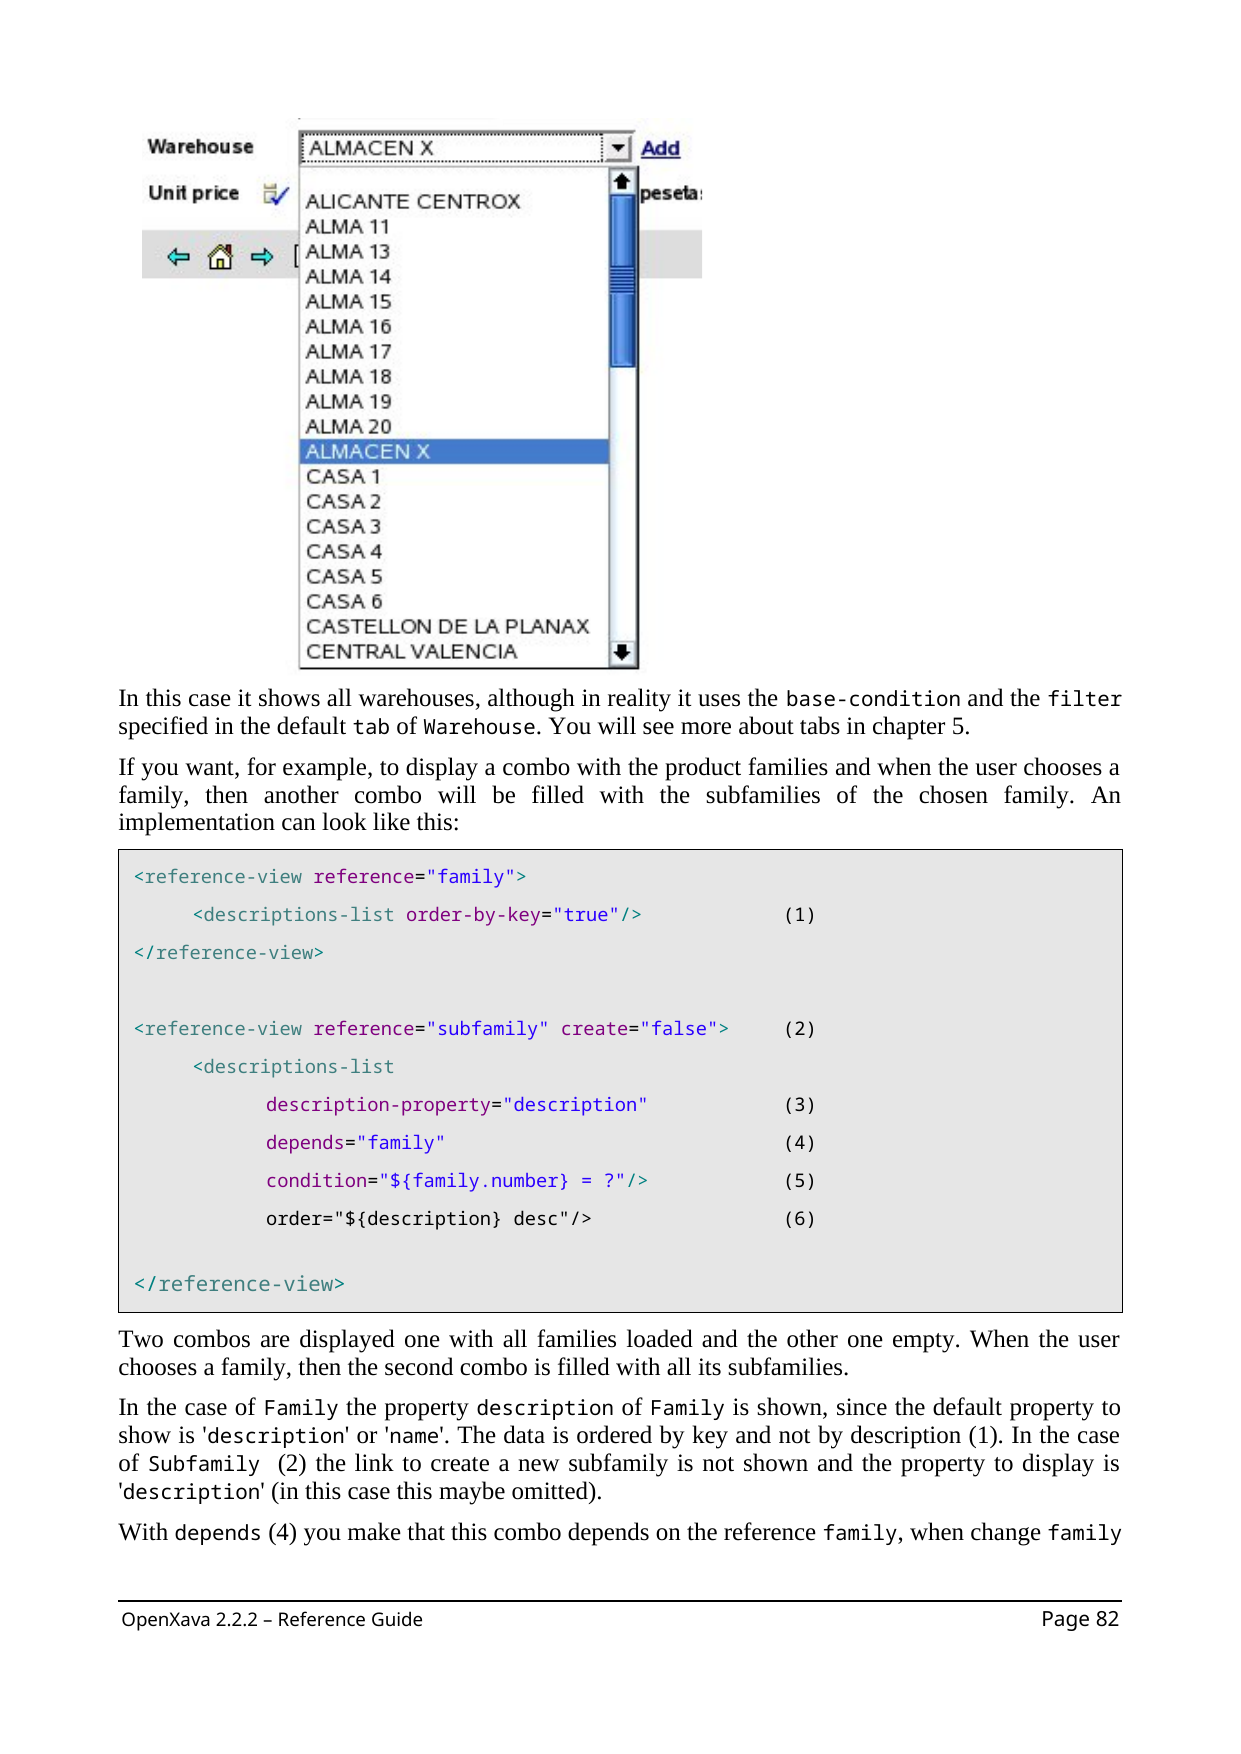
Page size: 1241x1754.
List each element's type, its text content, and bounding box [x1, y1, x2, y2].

text <descriptions-list order-by-key="true"/> (1) [119, 887, 1122, 925]
text Two combos are displayed one with all families loaded and the other one empty. When the user chooses a family, then the second combo is filled with all its subfamilies. [118, 1325, 1122, 1380]
text order="${description} desc"/> (6) [119, 1191, 1122, 1254]
text In this case it shows all warehouses, although in reality it uses the base-condition and the filter specified in the default tab of Warehouse. You will see more about tabs in chapter 5. [118, 118, 1122, 741]
text <descriptions-list [119, 1039, 1122, 1077]
text In the case of Family the property description of Family is shown, since the default property to show is 'description' or 'name'. The data is ordered by key and not by description (1). In the case of Subfamily (2) the link to create a new subfamily is not shown and the property to display is 'description' (in this case this maybe omitted). [118, 1393, 1122, 1506]
text condition="${family.number} = ?"/> (5) [119, 1153, 1122, 1191]
text With depends (4) you make that this combo depends on the reference family, when change family [118, 1518, 1122, 1546]
text </reference-view> [119, 925, 1122, 963]
text depends="family" (4) [119, 1115, 1122, 1153]
text If you want, for example, to display a combo with the product families and when the user chooses a family, then another combo will be filled with the subfamilies of the chosen family. An implementation can look like this: [118, 753, 1122, 836]
picture [142, 118, 703, 684]
text <reference-view reference="subfamily" create="false"> (2) [119, 1001, 1122, 1039]
text </reference-view> [119, 1254, 1122, 1312]
text <reference-view reference="family"> [119, 850, 1122, 887]
text description-property="description" (3) [119, 1077, 1122, 1115]
